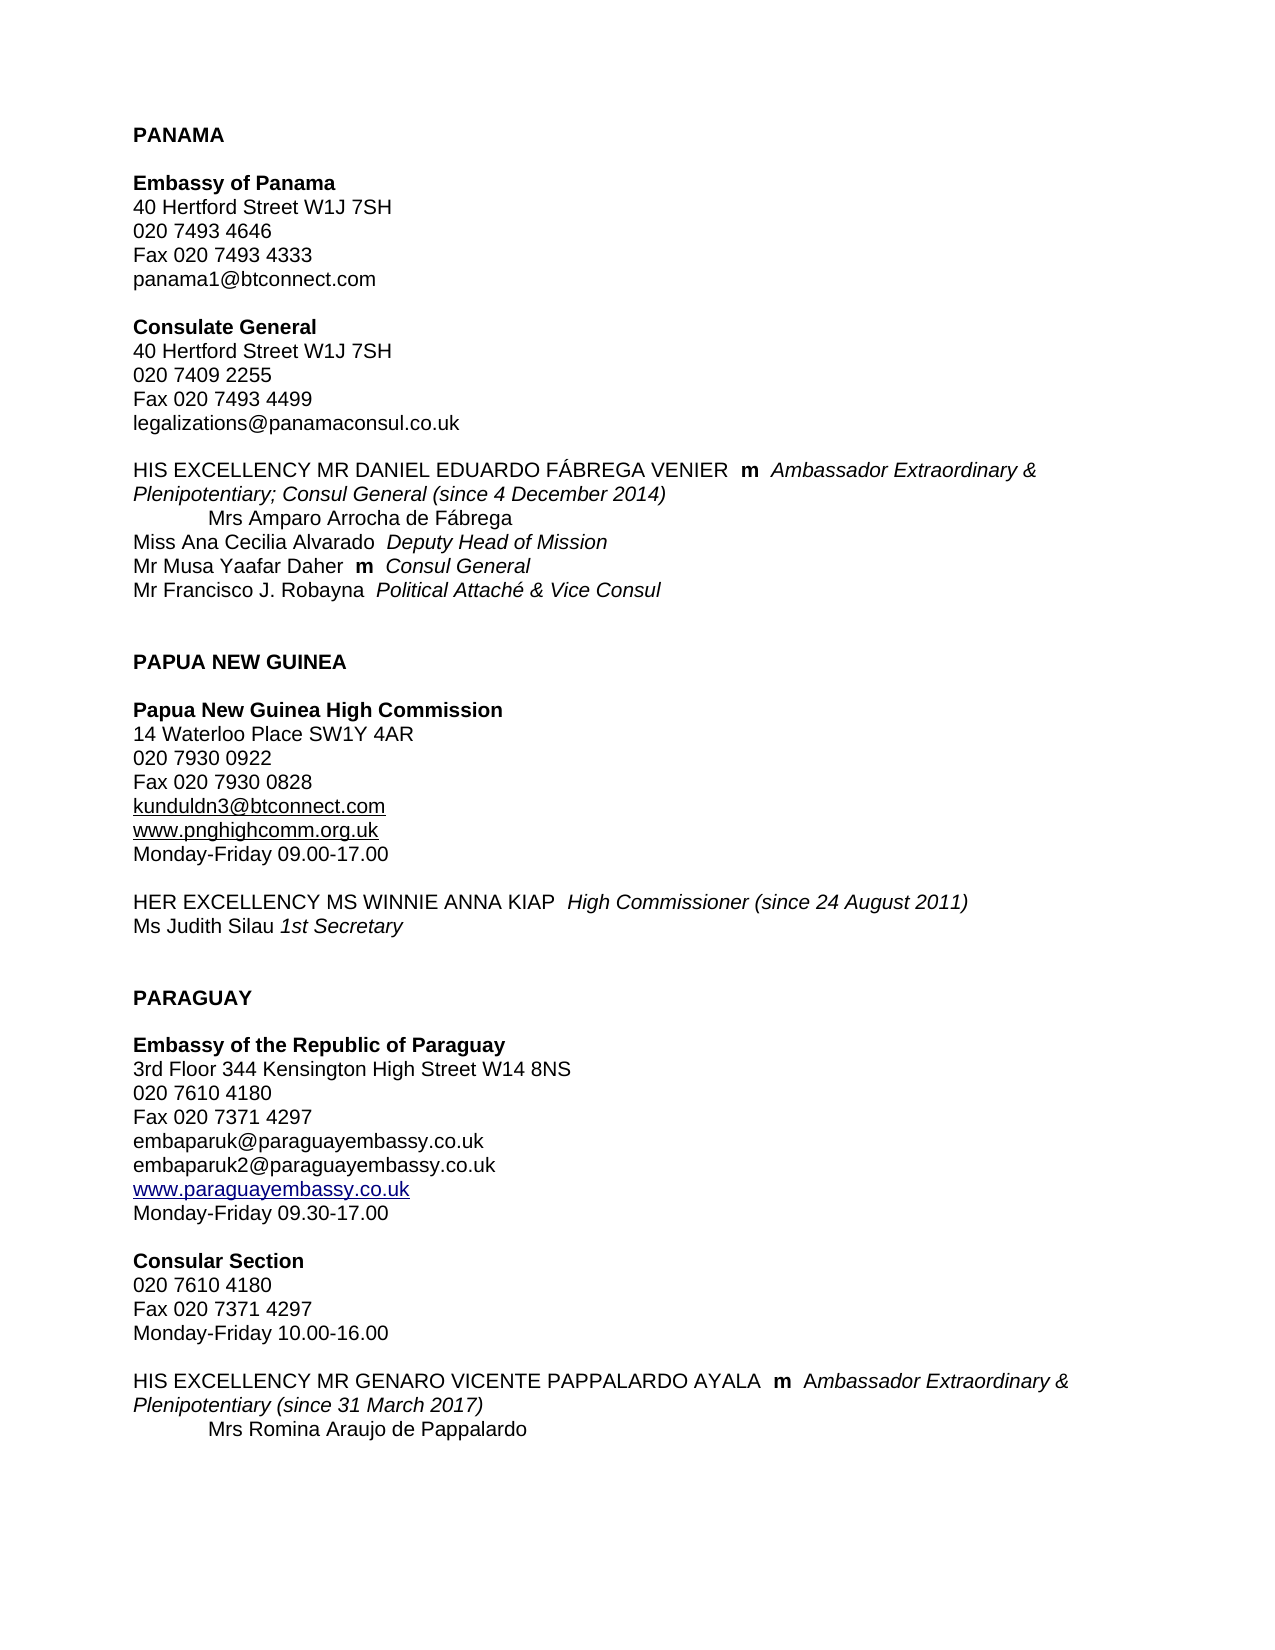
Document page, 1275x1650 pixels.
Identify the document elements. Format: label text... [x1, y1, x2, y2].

text panama1@btconnect.com [133, 267, 1181, 291]
text 14 Waterloo Place SW1Y 4AR [133, 722, 1181, 746]
text HIS EXCELLENCY MR GENARO VICENTE PAPPALARDO AYALA m Ambassador Extraordinary & Plenipotentiary (since 31 March 2017) [133, 1369, 1181, 1417]
text Monday-Friday 09.00-17.00 [133, 842, 1181, 866]
text Mr Francisco J. Robayna Political Attaché & Vice Consul [133, 578, 1181, 602]
text Monday-Friday 09.30-17.00 [133, 1201, 1181, 1225]
text Mrs Romina Araujo de Pappalardo [133, 1417, 1181, 1441]
text 020 7493 4646 [133, 219, 1181, 243]
text Fax 020 7371 4297 [133, 1105, 1181, 1129]
text 020 7930 0922 [133, 746, 1181, 770]
text www.pnghighcomm.org.uk [133, 818, 1181, 842]
text Embassy of Panama [133, 171, 1181, 195]
text 3rd Floor 344 Kensington High Street W14 8NS [133, 1057, 1181, 1081]
text kunduldn3@btconnect.com [133, 794, 1181, 818]
text Mrs Amparo Arrocha de Fábrega [133, 506, 1181, 530]
text 40 Hertford Street W1J 7SH [133, 338, 1181, 362]
text Consulate General [133, 314, 1181, 338]
text 40 Hertford Street W1J 7SH [133, 195, 1181, 219]
text 020 7610 4180 [133, 1081, 1181, 1105]
text Mr Musa Yaafar Daher m Consul General [133, 554, 1181, 578]
text 020 7409 2255 [133, 362, 1181, 386]
text HER EXCELLENCY MS WINNIE ANNA KIAP High Commissioner (since 24 August 2011) [133, 889, 1181, 913]
text embaparuk2@paraguayembassy.co.uk [133, 1153, 1181, 1177]
text PARAGUAY [133, 985, 1181, 1009]
text Fax 020 7493 4499 [133, 386, 1181, 410]
text Miss Ana Cecilia Alvarado Deputy Head of Mission [133, 530, 1181, 554]
text Fax 020 7930 0828 [133, 770, 1181, 794]
text PANAMA [133, 123, 1181, 147]
text Papua New Guinea High Commission [133, 698, 1181, 722]
text Ms Judith Silau 1st Secretary [133, 913, 1181, 937]
text legalizations@panamaconsul.co.uk [133, 410, 1181, 434]
text Fax 020 7493 4333 [133, 243, 1181, 267]
text www.paraguayembassy.co.uk [133, 1177, 1181, 1201]
text PAPUA NEW GUINEA [133, 650, 1181, 674]
text Embassy of the Republic of Paraguay [133, 1033, 1181, 1057]
text embaparuk@paraguayembassy.co.uk [133, 1129, 1181, 1153]
subtitle Consular Section [133, 1249, 1181, 1273]
text Monday-Friday 10.00-16.00 [133, 1321, 1181, 1345]
text HIS EXCELLENCY MR DANIEL EDUARDO FÁBREGA VENIER m Ambassador Extraordinary & Plenipotentiary; Consul General (since 4 December 2014) [133, 458, 1181, 506]
text Fax 020 7371 4297 [133, 1297, 1181, 1321]
text 020 7610 4180 [133, 1273, 1181, 1297]
